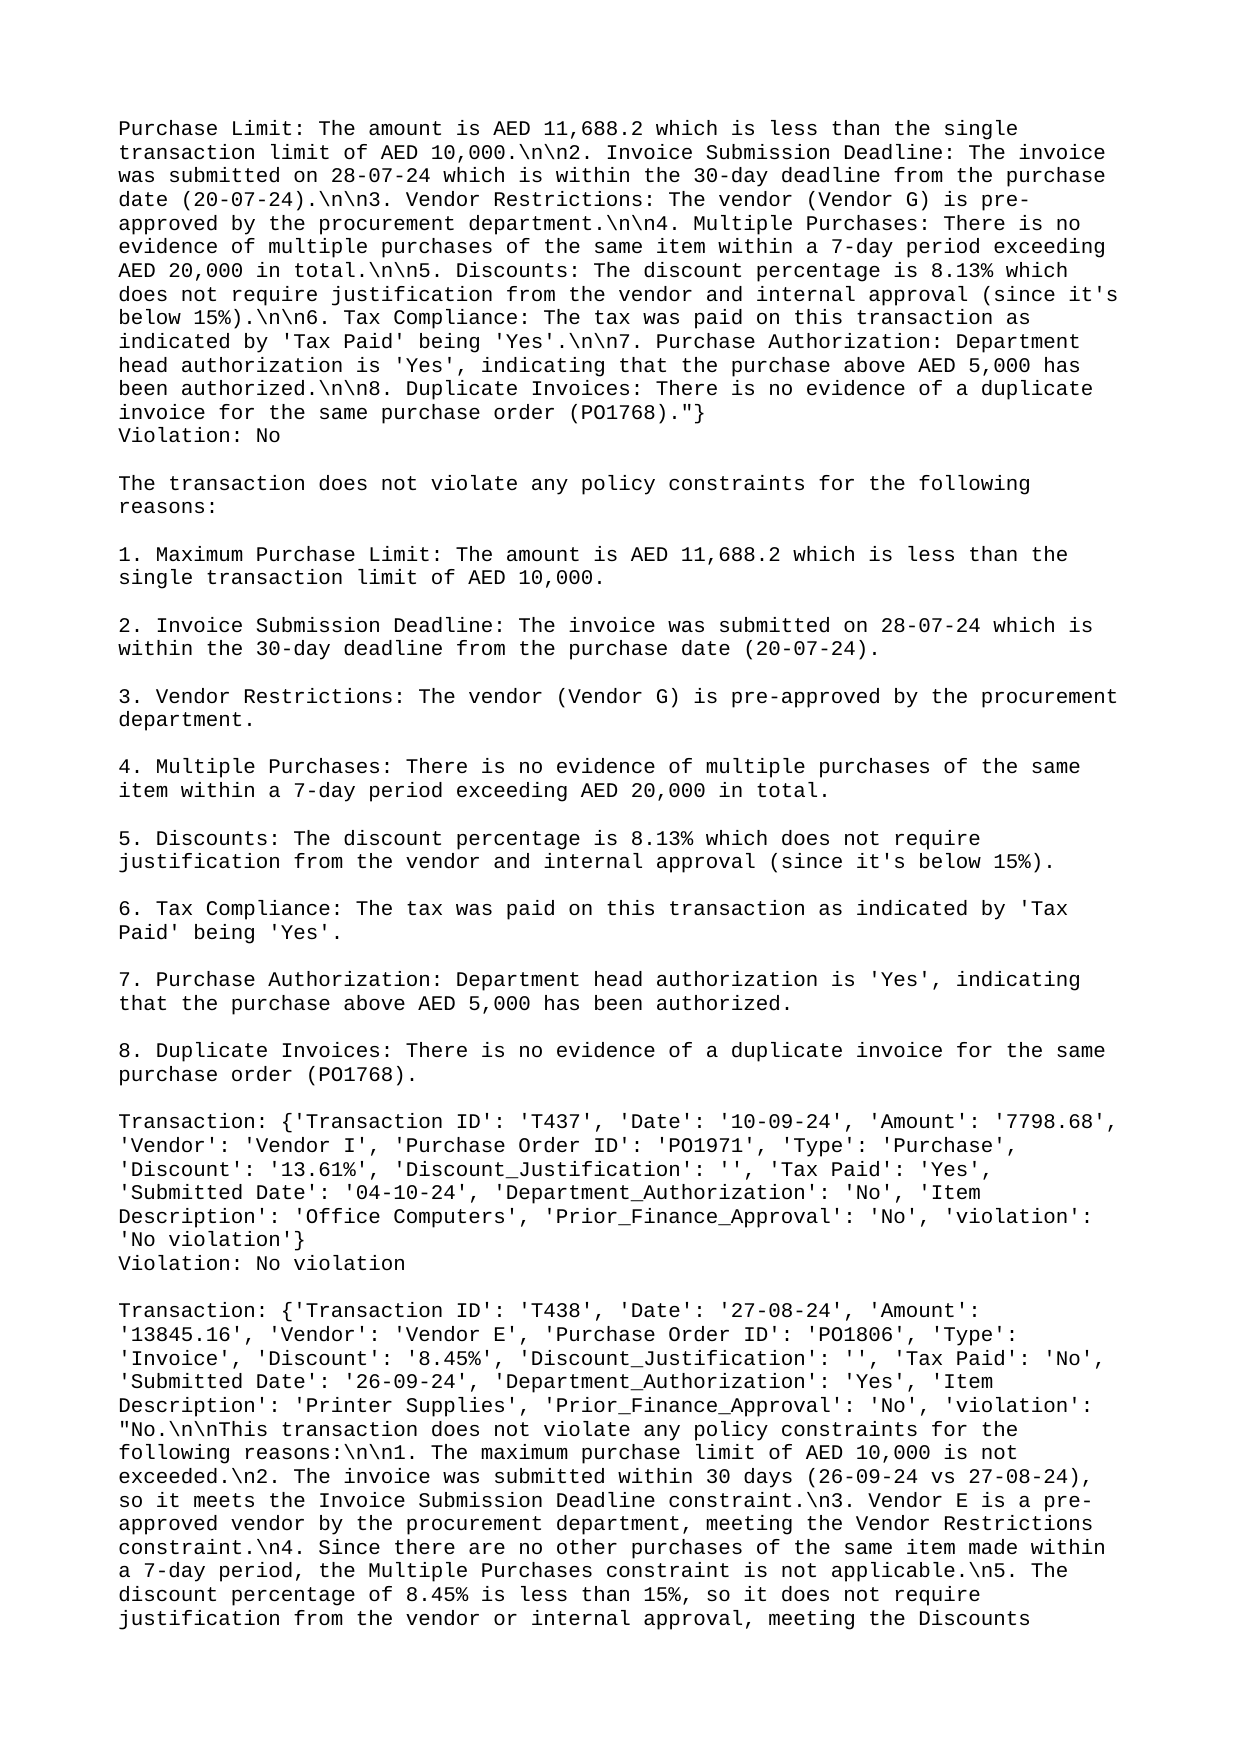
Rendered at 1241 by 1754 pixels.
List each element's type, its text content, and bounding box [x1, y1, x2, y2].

text 5. Discounts: The discount percentage is 8.13% which does not require justification from the vendor and internal approval (since it's below 15%). [118, 827, 1122, 875]
text 6. Tax Compliance: The tax was paid on this transaction as indicated by 'Tax Paid' being 'Yes'. [118, 898, 1122, 946]
text 7. Purchase Authorization: Department head authorization is 'Yes', indicating that the purchase above AED 5,000 has been authorized. [118, 969, 1122, 1017]
text 1. Maximum Purchase Limit: The amount is AED 11,688.2 which is less than the single transaction limit of AED 10,000. [118, 544, 1122, 591]
text The transaction does not violate any policy constraints for the following reasons: [118, 473, 1122, 520]
text Purchase Limit: The amount is AED 11,688.2 which is less than the single transaction limit of AED 10,000.\n\n2. Invoice Submission Deadline: The invoice was submitted on 28-07-24 which is within the 30-day deadline from the purchase date (20-07-24).\n\n3. Vendor Restrictions: The vendor (Vendor G) is pre-approved by the procurement department.\n\n4. Multiple Purchases: There is no evidence of multiple purchases of the same item within a 7-day period exceeding AED 20,000 in total.\n\n5. Discounts: The discount percentage is 8.13% which does not require justification from the vendor and internal approval (since it's below 15%).\n\n6. Tax Compliance: The tax was paid on this transaction as indicated by 'Tax Paid' being 'Yes'.\n\n7. Purchase Authorization: Department head authorization is 'Yes', indicating that the purchase above AED 5,000 has been authorized.\n\n8. Duplicate Invoices: There is no evidence of a duplicate invoice for the same purchase order (PO1768)."} [118, 118, 1122, 426]
text 3. Vendor Restrictions: The vendor (Vendor G) is pre-approved by the procurement department. [118, 686, 1122, 733]
text 8. Duplicate Invoices: There is no evidence of a duplicate invoice for the same purchase order (PO1768). [118, 1040, 1122, 1088]
text Transaction: {'Transaction ID': 'T437', 'Date': '10-09-24', 'Amount': '7798.68', 'Vendor': 'Vendor I', 'Purchase Order ID': 'PO1971', 'Type': 'Purchase', 'Discount': '13.61%', 'Discount_Justification': '', 'Tax Paid': 'Yes', 'Submitted Date': '04-10-24', 'Department_Authorization': 'No', 'Item Description': 'Office Computers', 'Prior_Finance_Approval': 'No', 'violation': 'No violation'} [118, 1111, 1122, 1253]
text Violation: No violation [118, 1253, 1122, 1277]
text Violation: No [118, 426, 1122, 449]
text Transaction: {'Transaction ID': 'T438', 'Date': '27-08-24', 'Amount': '13845.16', 'Vendor': 'Vendor E', 'Purchase Order ID': 'PO1806', 'Type': 'Invoice', 'Discount': '8.45%', 'Discount_Justification': '', 'Tax Paid': 'No', 'Submitted Date': '26-09-24', 'Department_Authorization': 'Yes', 'Item Description': 'Printer Supplies', 'Prior_Finance_Approval': 'No', 'violation': "No.\n\nThis transaction does not violate any policy constraints for the following reasons:\n\n1. The maximum purchase limit of AED 10,000 is not exceeded.\n2. The invoice was submitted within 30 days (26-09-24 vs 27-08-24), so it meets the Invoice Submission Deadline constraint.\n3. Vendor E is a pre-approved vendor by the procurement department, meeting the Vendor Restrictions constraint.\n4. Since there are no other purchases of the same item made within a 7-day period, the Multiple Purchases constraint is not applicable.\n5. The discount percentage of 8.45% is less than 15%, so it does not require justification from the vendor or internal approval, meeting the Discounts [118, 1300, 1122, 1631]
text 2. Invoice Submission Deadline: The invoice was submitted on 28-07-24 which is within the 30-day deadline from the purchase date (20-07-24). [118, 615, 1122, 662]
text 4. Multiple Purchases: There is no evidence of multiple purchases of the same item within a 7-day period exceeding AED 20,000 in total. [118, 757, 1122, 804]
